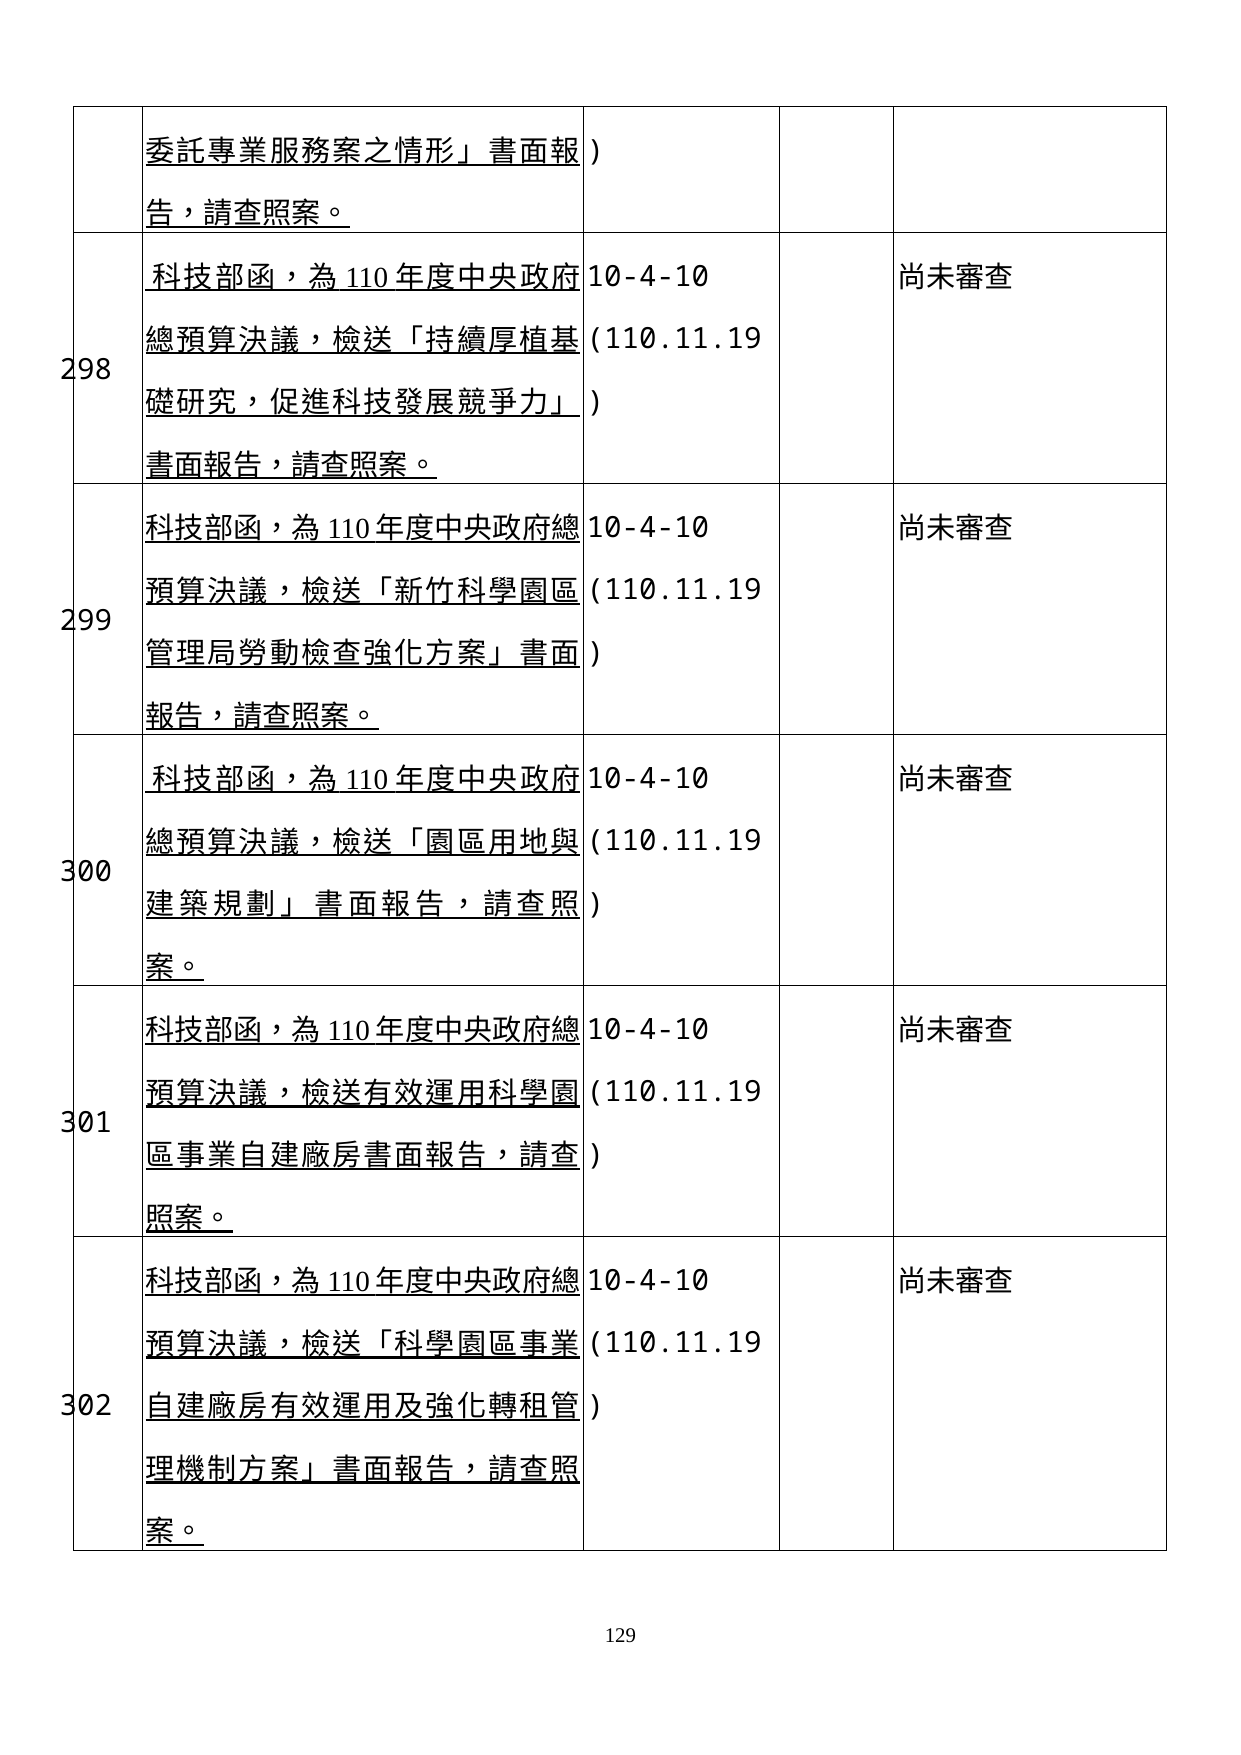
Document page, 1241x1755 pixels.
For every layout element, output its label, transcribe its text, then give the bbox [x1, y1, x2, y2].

table_cell 科技部函，為110年度中央政府總預算決議，檢送「持續厚植基礎研究，促進科技發展競爭力」書面報告，請查照案。 [143, 233, 583, 483]
table_cell [74, 1237, 142, 1550]
table_cell 委託專業服務案之情形」書面報告，請查照案。 [143, 107, 583, 232]
table_cell 科技部函，為110年度中央政府總預算決議，檢送有效運用科學園區事業自建廠房書面報告，請查照案。 [143, 986, 583, 1236]
table_cell [894, 107, 1166, 232]
table_cell [780, 735, 893, 985]
table_cell 科技部函，為110年度中央政府總預算決議，檢送「園區用地與建築規劃」書面報告，請查照案。 [143, 735, 583, 985]
table_cell 10-4-10 (110.11.19) [584, 484, 779, 734]
table_cell [780, 233, 893, 483]
table_cell 10-4-10 (110.11.19) [584, 735, 779, 985]
table_cell [74, 484, 142, 734]
table_cell 尚未審查 [894, 735, 1166, 985]
table_cell 科技部函，為110年度中央政府總預算決議，檢送「科學園區事業自建廠房有效運用及強化轉租管理機制方案」書面報告，請查照案。 [143, 1237, 583, 1550]
table_cell 尚未審查 [894, 233, 1166, 483]
table_cell [780, 107, 893, 232]
table_cell [74, 233, 142, 483]
table_cell [74, 107, 142, 232]
table_cell 尚未審查 [894, 1237, 1166, 1550]
table_cell 尚未審查 [894, 484, 1166, 734]
table_cell ) [584, 107, 779, 232]
table_cell 科技部函，為110年度中央政府總預算決議，檢送「新竹科學園區管理局勞動檢查強化方案」書面報告，請查照案。 [143, 484, 583, 734]
table_cell [780, 986, 893, 1236]
table_cell 10-4-10 (110.11.19) [584, 233, 779, 483]
table_cell [780, 484, 893, 734]
table_cell 尚未審查 [894, 986, 1166, 1236]
table_cell [74, 735, 142, 985]
table_cell [74, 986, 142, 1236]
table_cell 10-4-10 (110.11.19) [584, 1237, 779, 1550]
table_cell 10-4-10 (110.11.19) [584, 986, 779, 1236]
table_cell [780, 1237, 893, 1550]
